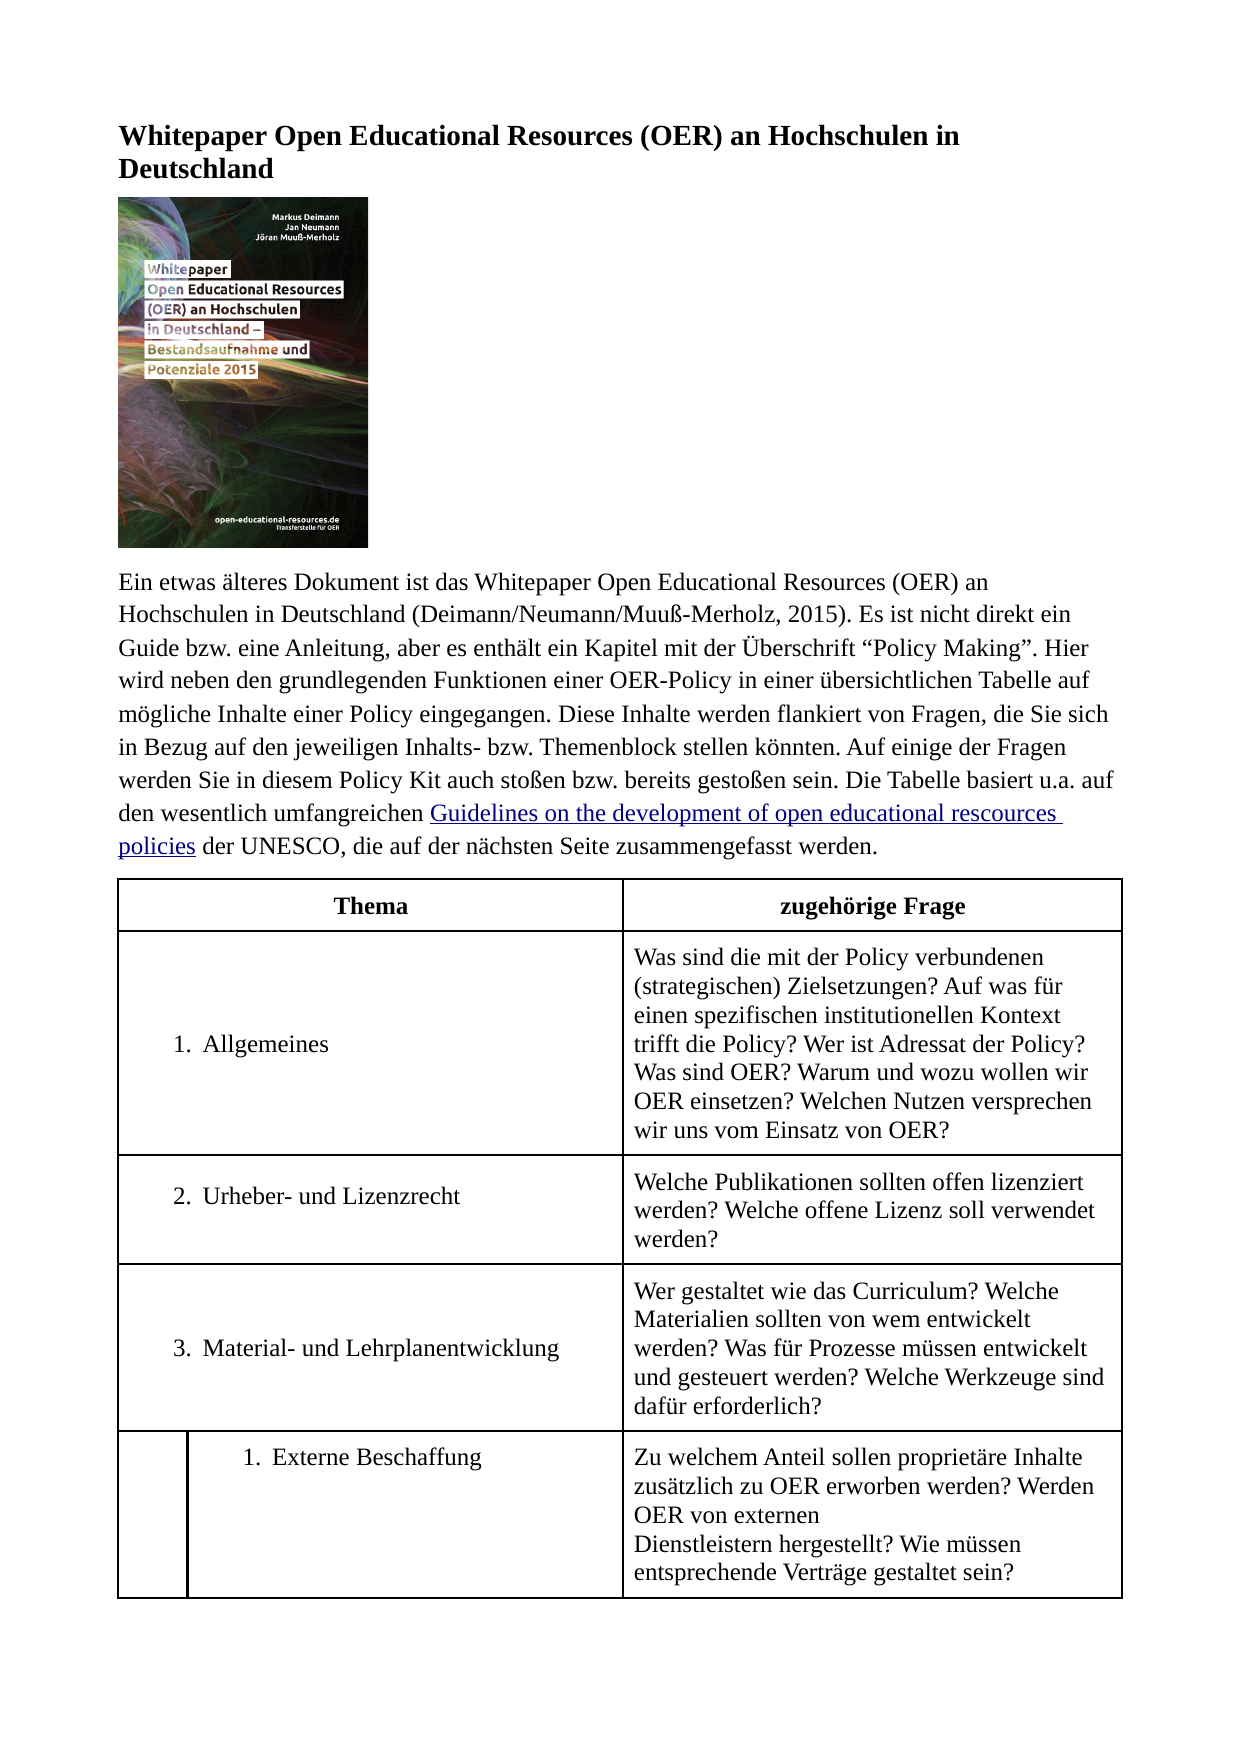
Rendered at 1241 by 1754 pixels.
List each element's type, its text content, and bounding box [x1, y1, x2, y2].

picture [118, 197, 369, 548]
table_cell Zu welchem Anteil sollen proprietäre Inhalte zusätzlich zu OER erworben werden? Werden OER von externen Dienstleistern hergestellt? Wie müssen entsprechende Verträge gestaltet sein? [624, 1432, 1121, 1597]
table_cell Welche Publikationen sollten offen lizenziert werden? Welche offene Lizenz soll verwendet werden? [624, 1156, 1121, 1263]
table_cell Externe Beschaffung [189, 1432, 622, 1597]
table_cell Allgemeines [119, 932, 622, 1154]
table_cell Urheber- und Lizenzrecht [119, 1156, 622, 1263]
table_header zugehörige Frage [624, 880, 1121, 930]
table_cell Was sind die mit der Policy verbundenen (strategischen) Zielsetzungen? Auf was für einen spezifischen institutionellen Kontext trifft die Policy? Wer ist Adressat der Policy? Was sind OER? Warum und wozu wollen wir OER einsetzen? Welchen Nutzen versprechen wir uns vom Einsatz von OER? [624, 932, 1121, 1154]
table_header Thema [119, 880, 622, 930]
table_cell Material- und Lehrplanentwicklung [119, 1265, 622, 1430]
subtitle Whitepaper Open Educational Resources (OER) an Hochschulen in Deutschland [118, 118, 1122, 185]
text Ein etwas älteres Dokument ist das Whitepaper Open Educational Resources (OER) an Hochschulen in Deutschland (Deimann/Neumann/Muuß-Merholz, 2015). Es ist nicht direkt ein Guide bzw. eine Anleitung, aber es enthält ein Kapitel mit der Überschrift “Policy Making”. Hier wird neben den grundlegenden Funktionen einer OER-Policy in einer übersichtlichen Tabelle auf mögliche Inhalte einer Policy eingegangen. Diese Inhalte werden flankiert von Fragen, die Sie sich in Bezug auf den jeweiligen Inhalts- bzw. Themenblock stellen könnten. Auf einige der Fragen werden Sie in diesem Policy Kit auch stoßen bzw. bereits gestoßen sein. Die Tabelle basiert u.a. auf den wesentlich umfangreichen Guidelines on the development of open educational rescources policies der UNESCO, die auf der nächsten Seite zusammengefasst werden. [118, 567, 1122, 859]
table_cell [119, 1432, 186, 1597]
table_cell Wer gestaltet wie das Curriculum? Welche Materialien sollten von wem entwickelt werden? Was für Prozesse müssen entwickelt und gesteuert werden? Welche Werkzeuge sind dafür erforderlich? [624, 1265, 1121, 1430]
